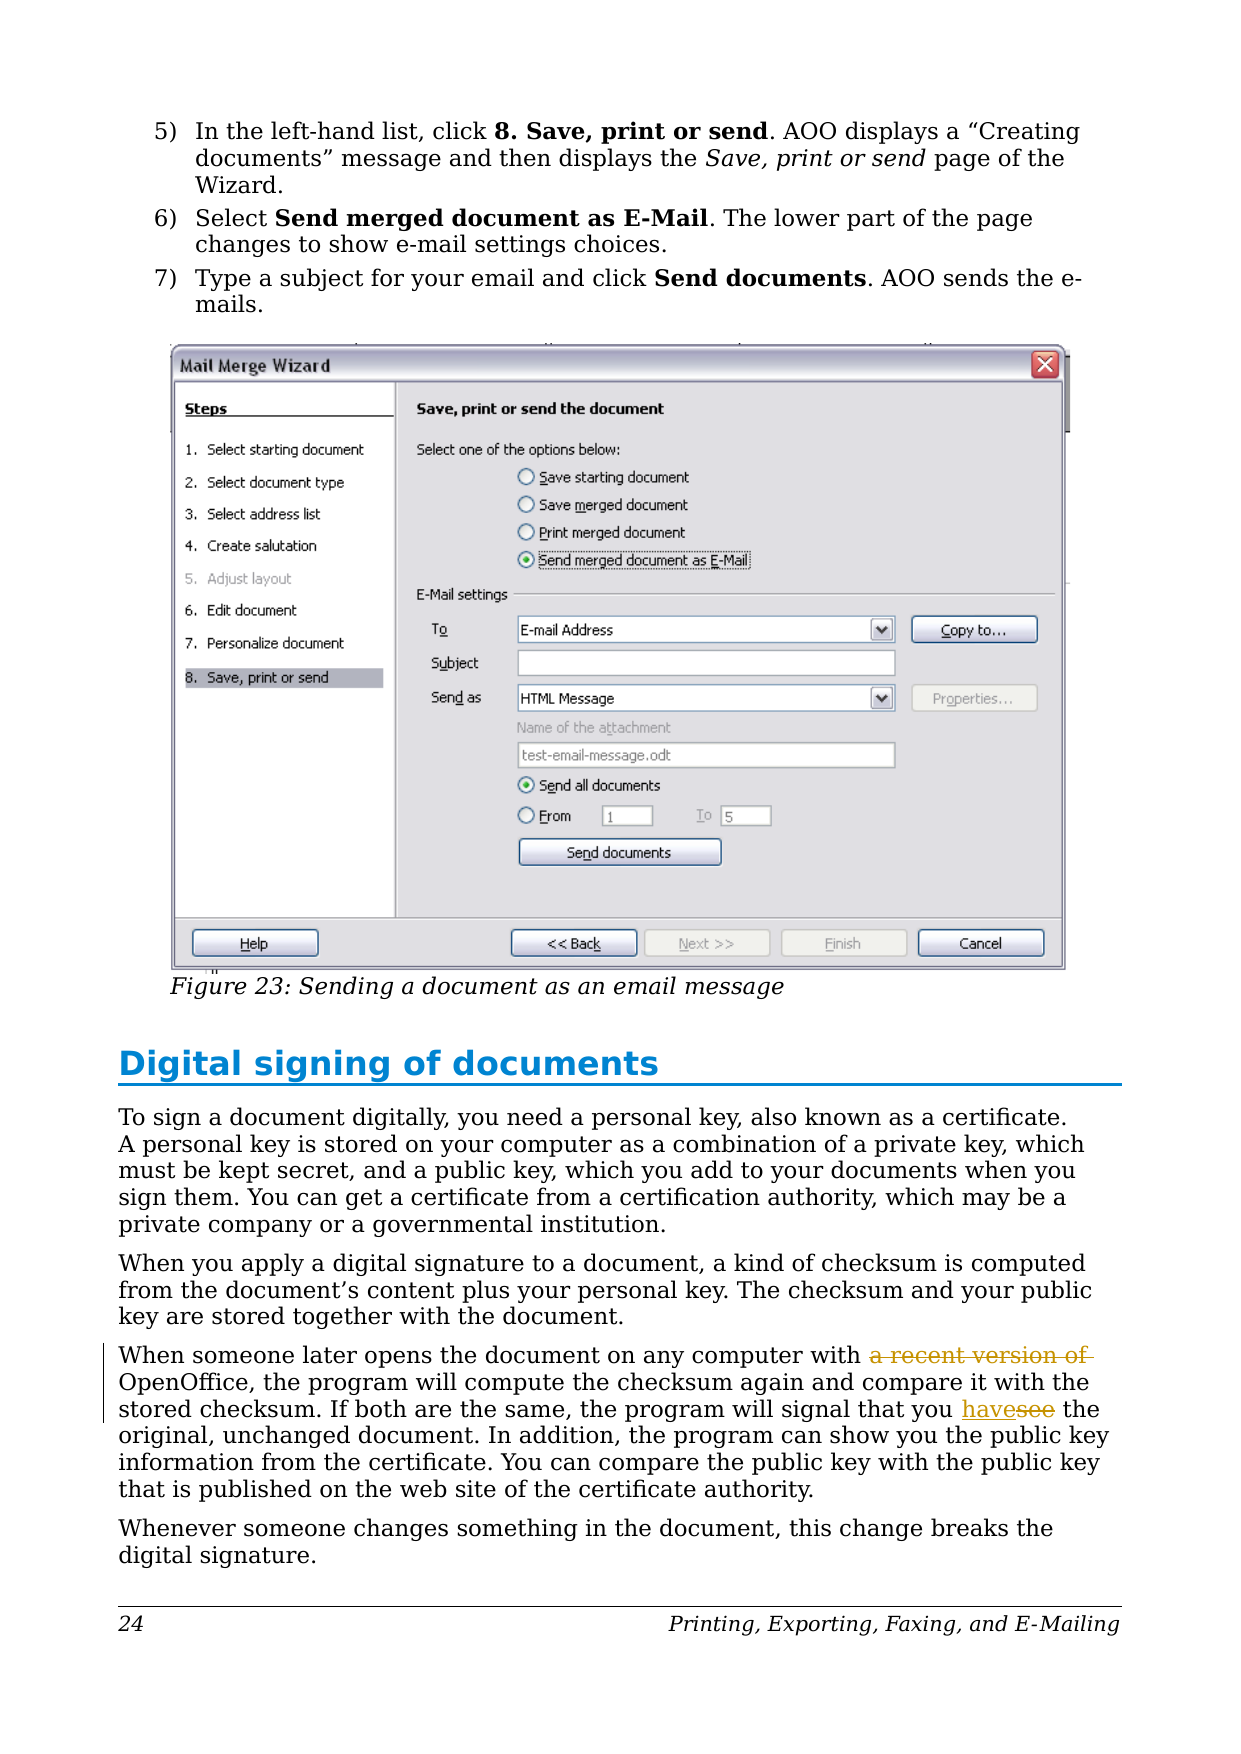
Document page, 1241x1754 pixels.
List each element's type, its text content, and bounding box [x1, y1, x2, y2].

picture [170, 343, 1071, 974]
list In the left-hand list, click 8. Save, print or send. AOO displays a “Creating documents” message and then displays the Save, print or send page of the Wizard. [177, 118, 1122, 198]
list Type a subject for your email and click Send documents. AOO sends the e-mails. [177, 264, 1122, 318]
text When someone later opens the document on any computer with OpenOffice, the program will compute the checksum again and compare it with the stored checksum. If both are the same, the program will signal that you have the original, unchanged document. In addition, the program can show you the public key information from the certificate. You can compare the public key with the public key that is published on the web site of the certificate authority. [118, 1343, 1122, 1503]
text When you apply a digital signature to a document, a kind of checksum is computed from the document’s content plus your personal key. The checksum and your public key are stored together with the document. [118, 1250, 1122, 1330]
text Figure 23: Sending a document as an email message [170, 974, 1070, 1000]
subtitle Digital signing of documents [118, 1044, 1122, 1083]
list Select Send merged document as E-Mail. The lower part of the page changes to show e-mail settings choices. [177, 205, 1122, 258]
text Whenever someone changes something in the document, this change breaks the digital signature. [118, 1515, 1122, 1568]
text To sign a document digitally, you need a personal key, also known as a certificate. A personal key is stored on your computer as a combination of a private key, which must be kept secret, and a public key, which you add to your documents when you sign them. You can get a certificate from a certification authority, which may be a private company or a governmental institution. [118, 1104, 1122, 1238]
